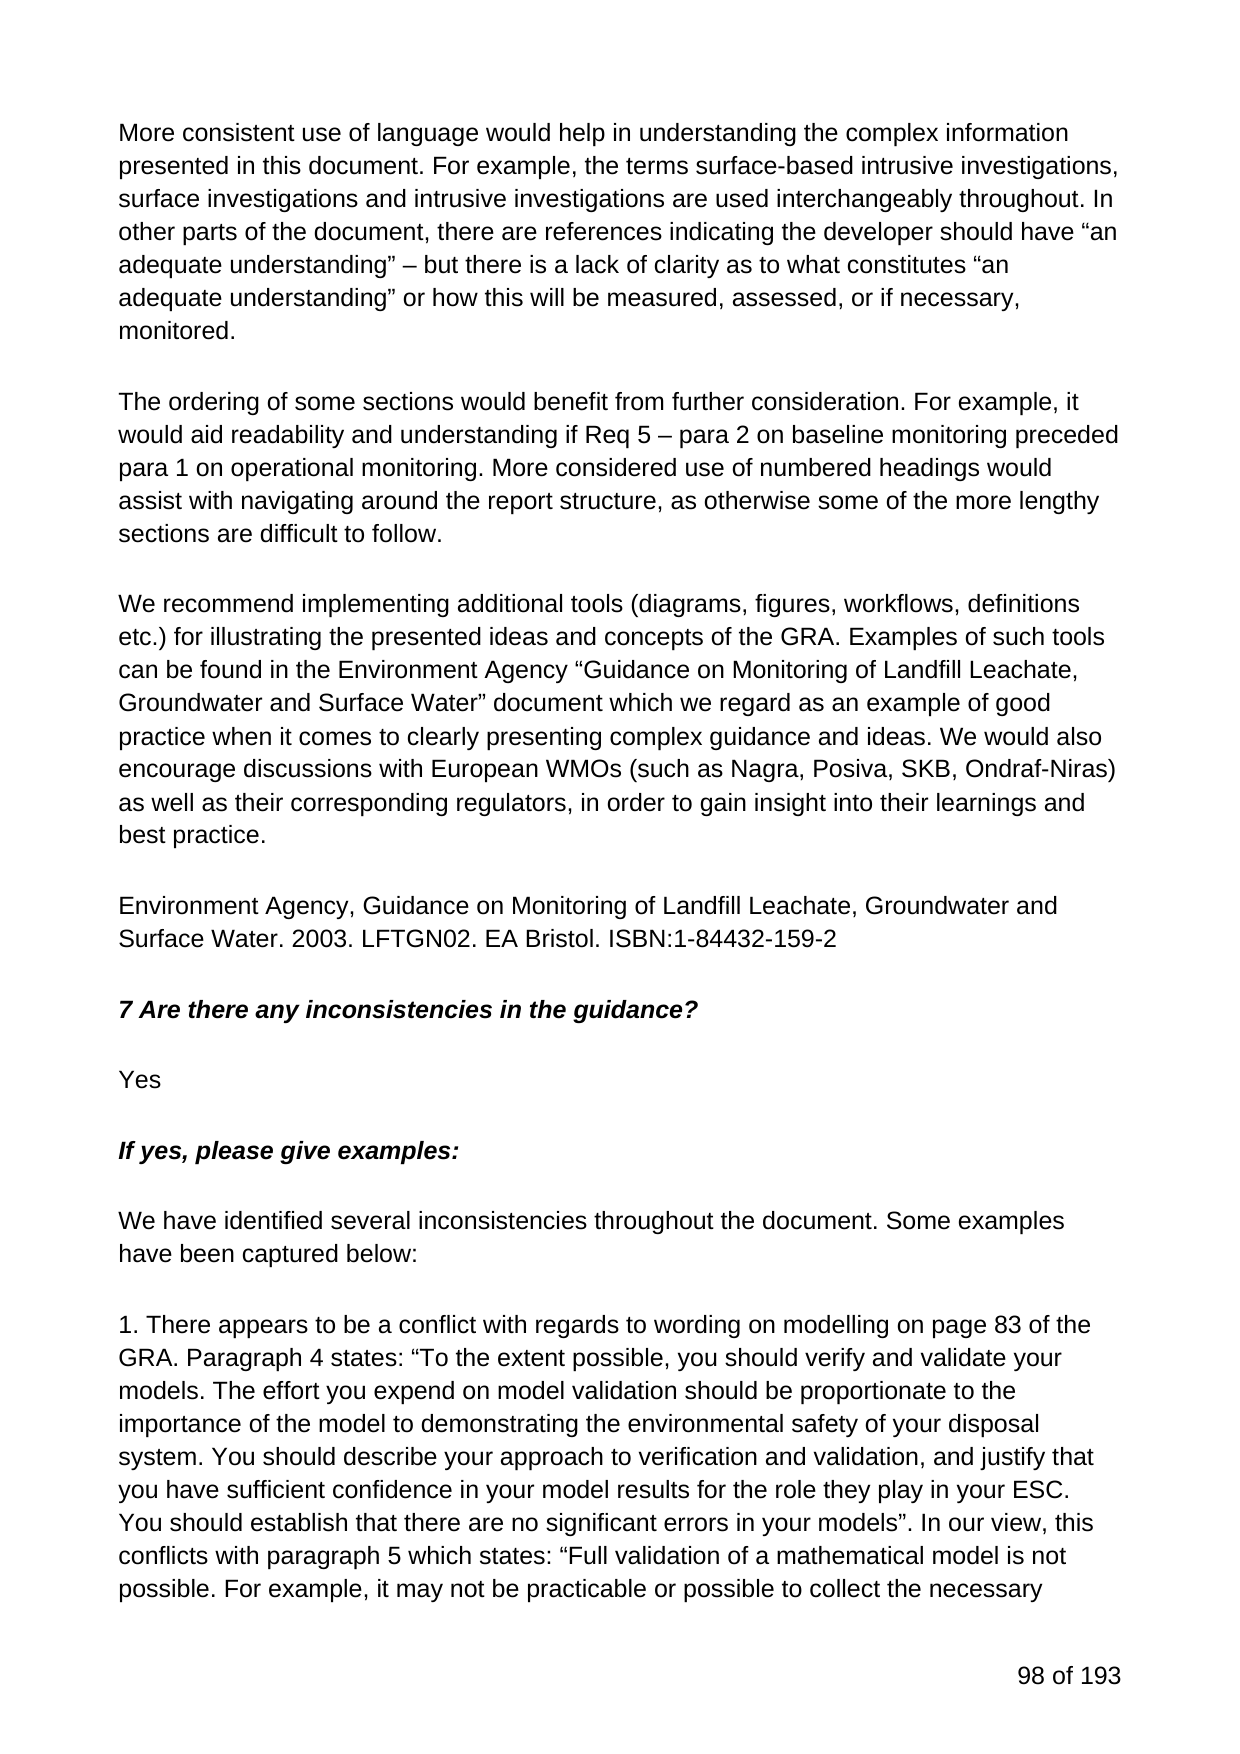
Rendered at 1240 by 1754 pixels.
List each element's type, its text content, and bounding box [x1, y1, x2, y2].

text Yes [118, 1065, 1121, 1094]
text We recommend implementing additional tools (diagrams, figures, workflows, definitions etc.) for illustrating the presented ideas and concepts of the GRA. Examples of such tools can be found in the Environment Agency “Guidance on Monitoring of Landfill Leachate, Groundwater and Surface Water” document which we regard as an example of good practice when it comes to clearly presenting complex guidance and ideas. We would also encourage discussions with European WMOs (such as Nagra, Posiva, SKB, Ondraf-Niras) as well as their corresponding regulators, in order to gain insight into their learnings and best practice. [118, 589, 1121, 849]
text More consistent use of language would help in understanding the complex information presented in this document. For example, the terms surface-based intrusive investigations, surface investigations and intrusive investigations are used interchangeably throughout. In other parts of the document, there are references indicating the developer should have “an adequate understanding” – but there is a lack of clarity as to what constitutes “an adequate understanding” or how this will be measured, assessed, or if necessary, monitored. [118, 118, 1121, 345]
text We have identified several inconsistencies throughout the document. Some examples have been captured below: [118, 1206, 1121, 1268]
text The ordering of some sections would benefit from further consideration. For example, it would aid readability and understanding if Req 5 – para 2 on baseline monitoring preceded para 1 on operational monitoring. More considered use of numbered headings would assist with navigating around the report structure, as otherwise some of the more lengthy sections are difficult to follow. [118, 387, 1121, 548]
text Environment Agency, Guidance on Monitoring of Landfill Leachate, Groundwater and Surface Water. 2003. LFTGN02. EA Bristol. ISBN:1-84432-159-2 [118, 891, 1121, 953]
text 1. There appears to be a conflict with regards to wording on modelling on page 83 of the GRA. Paragraph 4 states: “To the extent possible, you should verify and validate your models. The effort you expend on model validation should be proportionate to the importance of the model to demonstrating the environmental safety of your disposal system. You should describe your approach to verification and validation, and justify that you have sufficient confidence in your model results for the role they play in your ESC. You should establish that there are no significant errors in your models”. In our view, this conflicts with paragraph 5 which states: “Full validation of a mathematical model is not possible. For example, it may not be practicable or possible to collect the necessary [118, 1310, 1121, 1603]
text If yes, please give examples: [118, 1136, 1121, 1164]
text 7 Are there any inconsistencies in the guidance? [118, 994, 1121, 1023]
